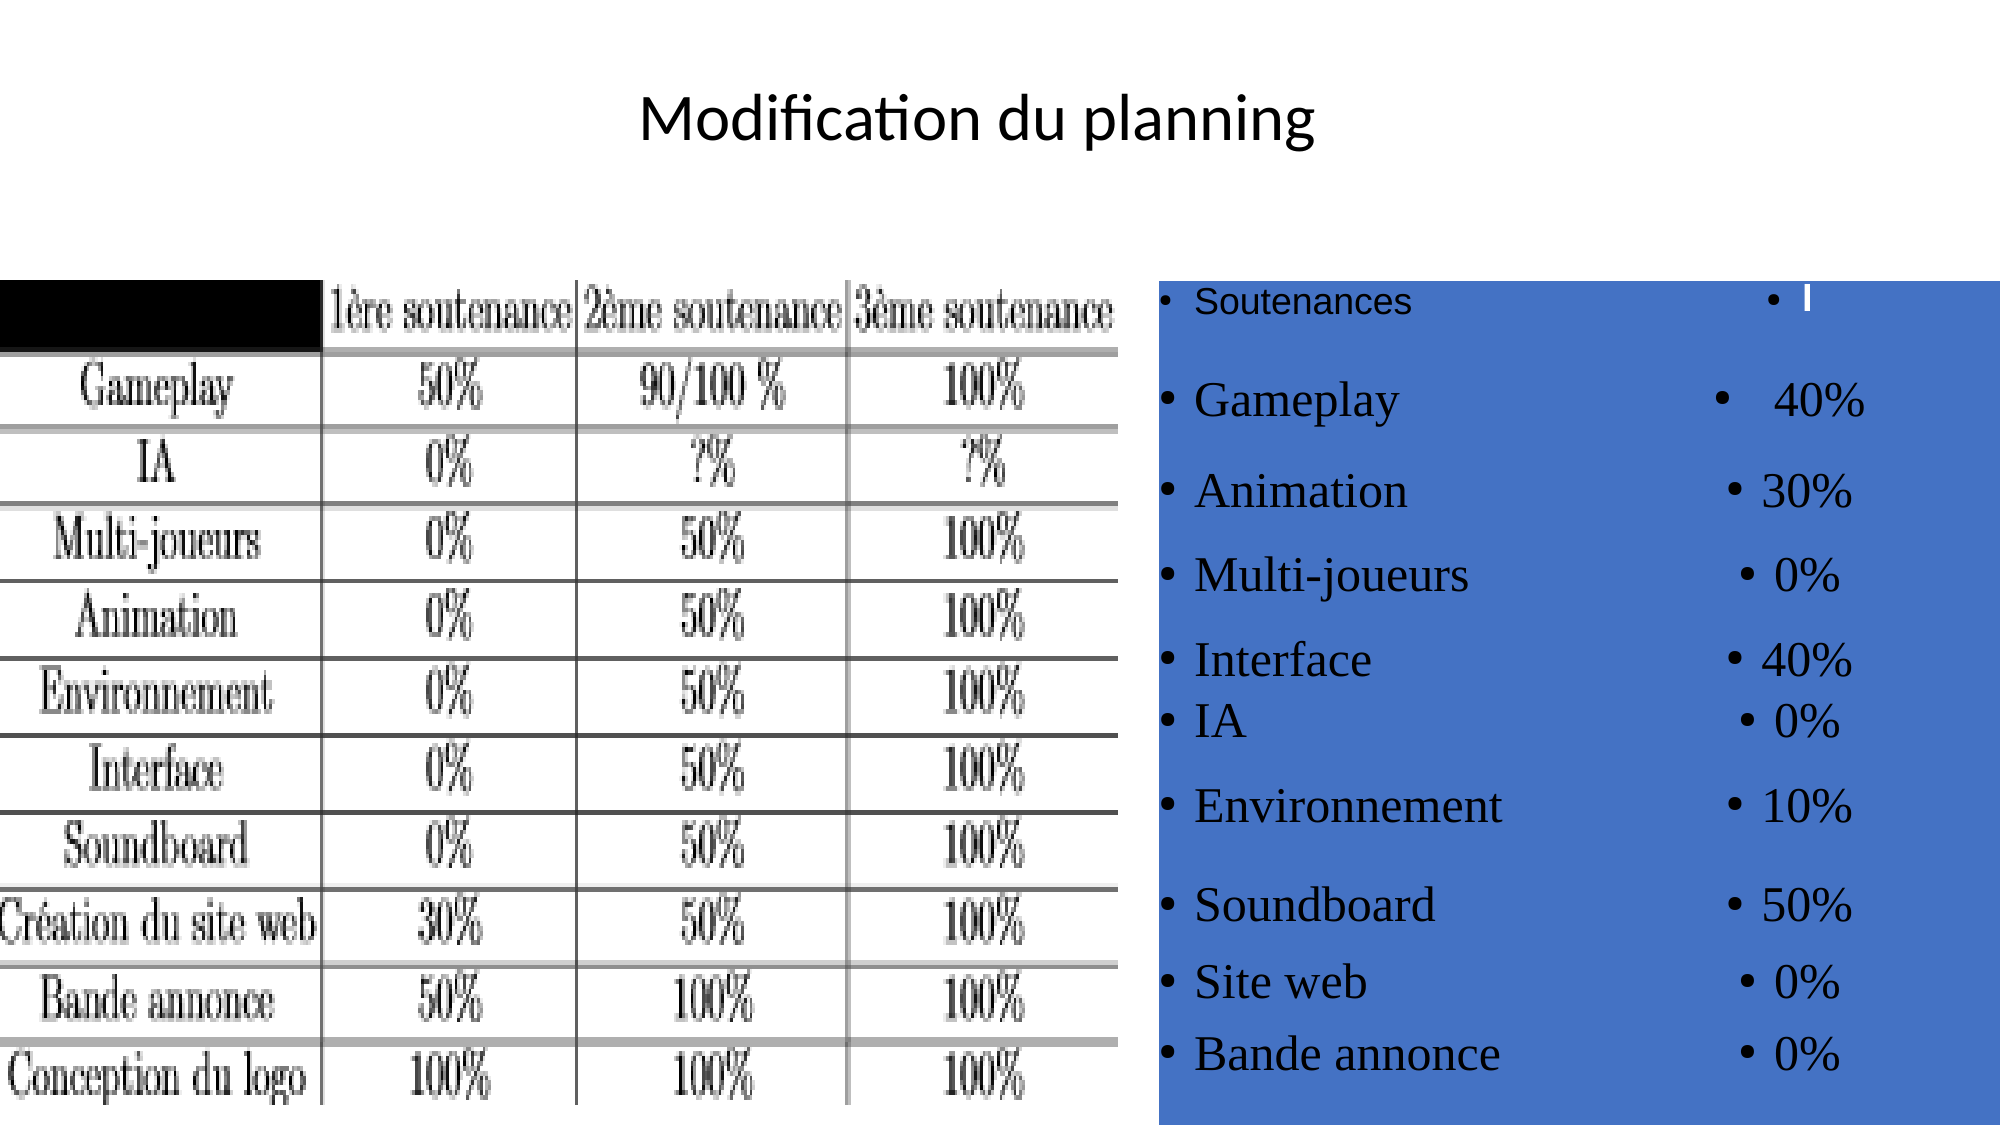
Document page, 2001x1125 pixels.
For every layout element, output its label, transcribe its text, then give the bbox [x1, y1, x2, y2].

table_cell 0% [1579, 693, 2000, 778]
table_cell Soundboard [1159, 877, 1579, 954]
table_cell Environnement [1159, 778, 1579, 877]
table_cell Interface [1159, 632, 1579, 693]
table_cell 50% [1579, 877, 2000, 954]
table_cell Animation [1159, 463, 1579, 547]
table_header Soutenances [1159, 281, 1579, 371]
text_box Modification du planning [260, 66, 1740, 163]
table_header I [1579, 281, 2000, 371]
table_cell 0% [1579, 547, 2000, 632]
table_cell 40% [1579, 632, 2000, 693]
table_cell 0% [1579, 954, 2000, 1026]
table_cell Multi-joueurs [1159, 547, 1579, 632]
picture [0, 280, 1118, 1105]
table_cell IA [1159, 693, 1579, 778]
table_cell 30% [1579, 463, 2000, 547]
table_cell Gameplay [1159, 371, 1579, 463]
table_cell Site web [1159, 954, 1579, 1026]
table_cell 10% [1579, 778, 2000, 877]
table_cell Bande annonce [1159, 1026, 1579, 1125]
table_cell 40% [1579, 371, 2000, 463]
table_cell 0% [1579, 1026, 2000, 1125]
